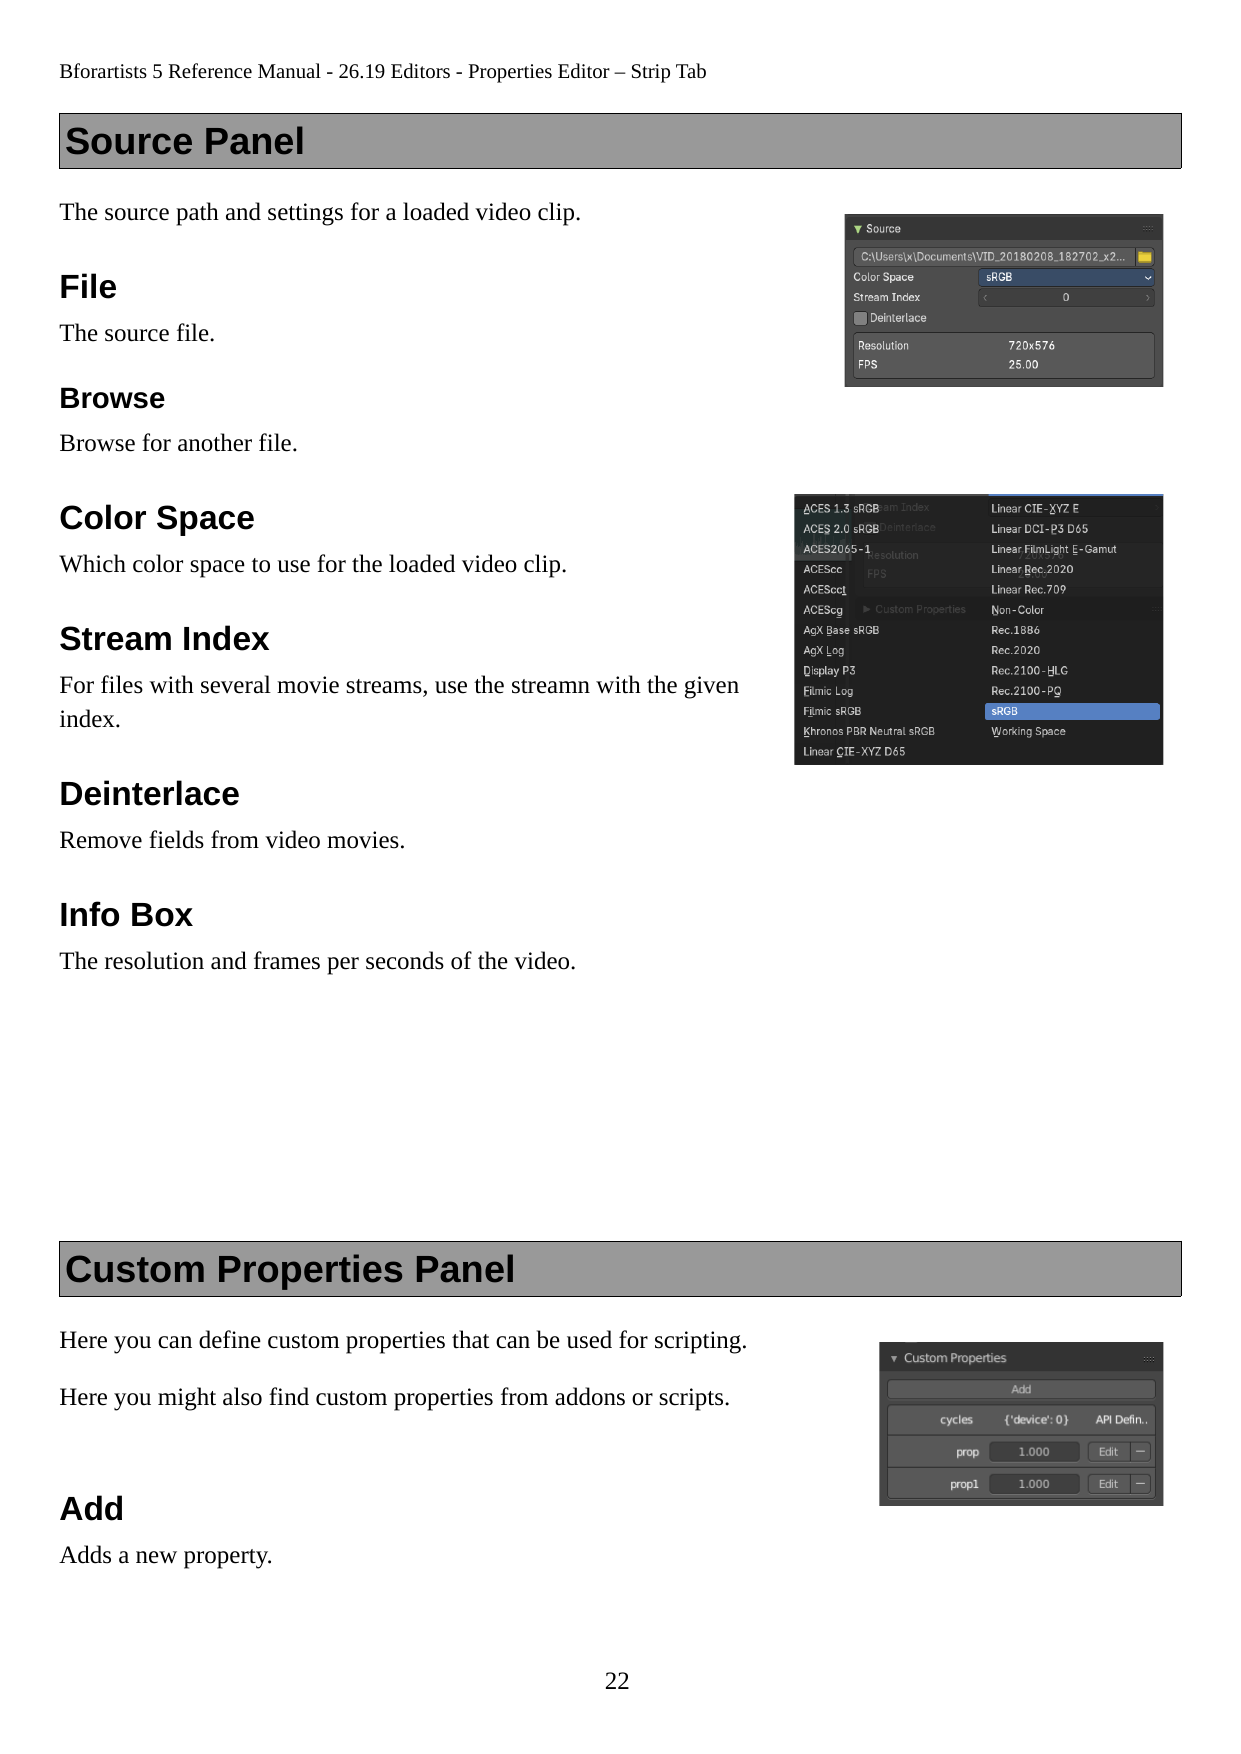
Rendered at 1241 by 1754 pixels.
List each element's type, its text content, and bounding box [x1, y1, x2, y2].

subtitle Browse [59, 381, 1181, 415]
subtitle Deinterlace [59, 774, 1181, 813]
subtitle [1164, 497, 1181, 536]
subtitle Info Box [59, 895, 1181, 934]
picture [879, 1342, 1164, 1506]
text Here you can define custom properties that can be used for scripting. [59, 1325, 1181, 1353]
text Which color space to use for the loaded video clip. [59, 549, 794, 577]
text Here you might also find custom properties from addons or scripts. [59, 1382, 879, 1411]
subtitle File [59, 267, 844, 305]
picture [844, 214, 1164, 387]
text The source file. [59, 318, 844, 346]
text Browse for another file. [59, 428, 1181, 456]
text The source path and settings for a loaded video clip. [59, 197, 1181, 225]
text The resolution and frames per seconds of the video. [59, 946, 1181, 975]
subtitle Add [59, 1489, 1181, 1528]
subtitle Stream Index [59, 618, 794, 657]
text Adds a new property. [59, 1540, 1181, 1569]
text Remove fields from video movies. [59, 825, 1181, 854]
subtitle [1164, 618, 1181, 657]
table_header Custom Properties Panel [60, 1242, 1181, 1296]
text [1164, 318, 1181, 346]
table_header Source Panel [60, 114, 1181, 168]
subtitle Color Space [59, 497, 794, 536]
picture [794, 494, 1164, 765]
text For files with several movie streams, use the streamn with the given index. [59, 670, 794, 733]
subtitle [1164, 267, 1181, 305]
